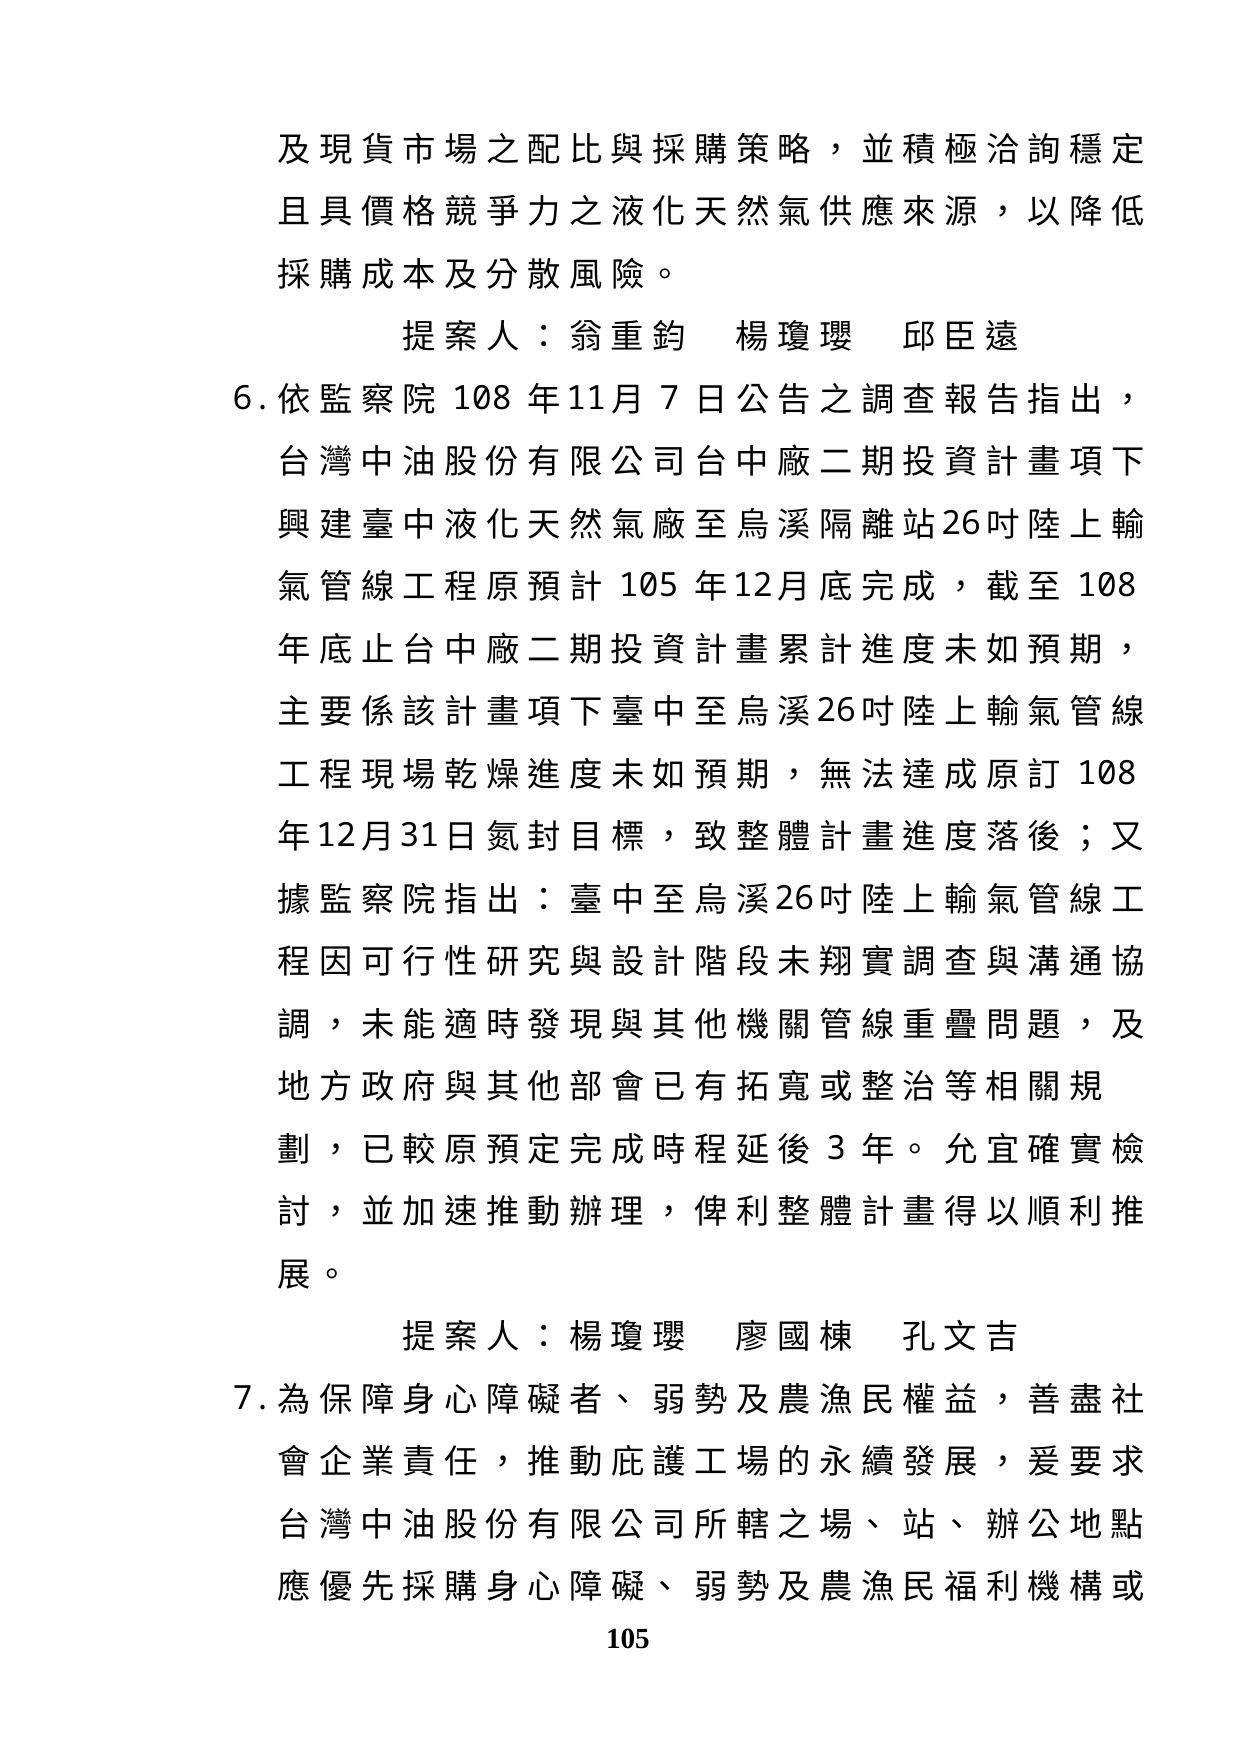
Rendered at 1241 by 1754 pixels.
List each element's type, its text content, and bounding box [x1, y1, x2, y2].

text 及現貨市場之配比與採購策略，並積極洽詢穩定且具價格競爭力之液化天然氣供應來源，以降低採購成本及分散風險。 [221, 105, 1148, 292]
text 提案人：楊瓊瓔 廖國棟 孔文吉 [256, 1292, 1148, 1355]
text 提案人：翁重鈞 楊瓊瓔 邱臣遠 [107, 292, 1148, 355]
text 7.為保障身心障礙者、弱勢及農漁民權益，善盡社會企業責任，推動庇護工場的永續發展，爰要求台灣中油股份有限公司所轄之場、站、辦公地點應優先採購身心障礙、弱勢及農漁民福利機構或 [221, 1355, 1148, 1605]
text 6.依監察院108年11月7日公告之調查報告指出，台灣中油股份有限公司台中廠二期投資計畫項下興建臺中液化天然氣廠至烏溪隔離站26吋陸上輸氣管線工程原預計105年12月底完成，截至108年底止台中廠二期投資計畫累計進度未如預期，主要係該計畫項下臺中至烏溪26吋陸上輸氣管線工程現場乾燥進度未如預期，無法達成原訂108年12月31日氮封目標，致整體計畫進度落後；又據監察院指出：臺中至烏溪26吋陸上輸氣管線工程因可行性研究與設計階段未翔實調查與溝通協調，未能適時發現與其他機關管線重疊問題，及地方政府與其他部會已有拓寬或整治等相關規劃，已較原預定完成時程延後3年。允宜確實檢討，並加速推動辦理，俾利整體計畫得以順利推展。 [221, 355, 1148, 1292]
